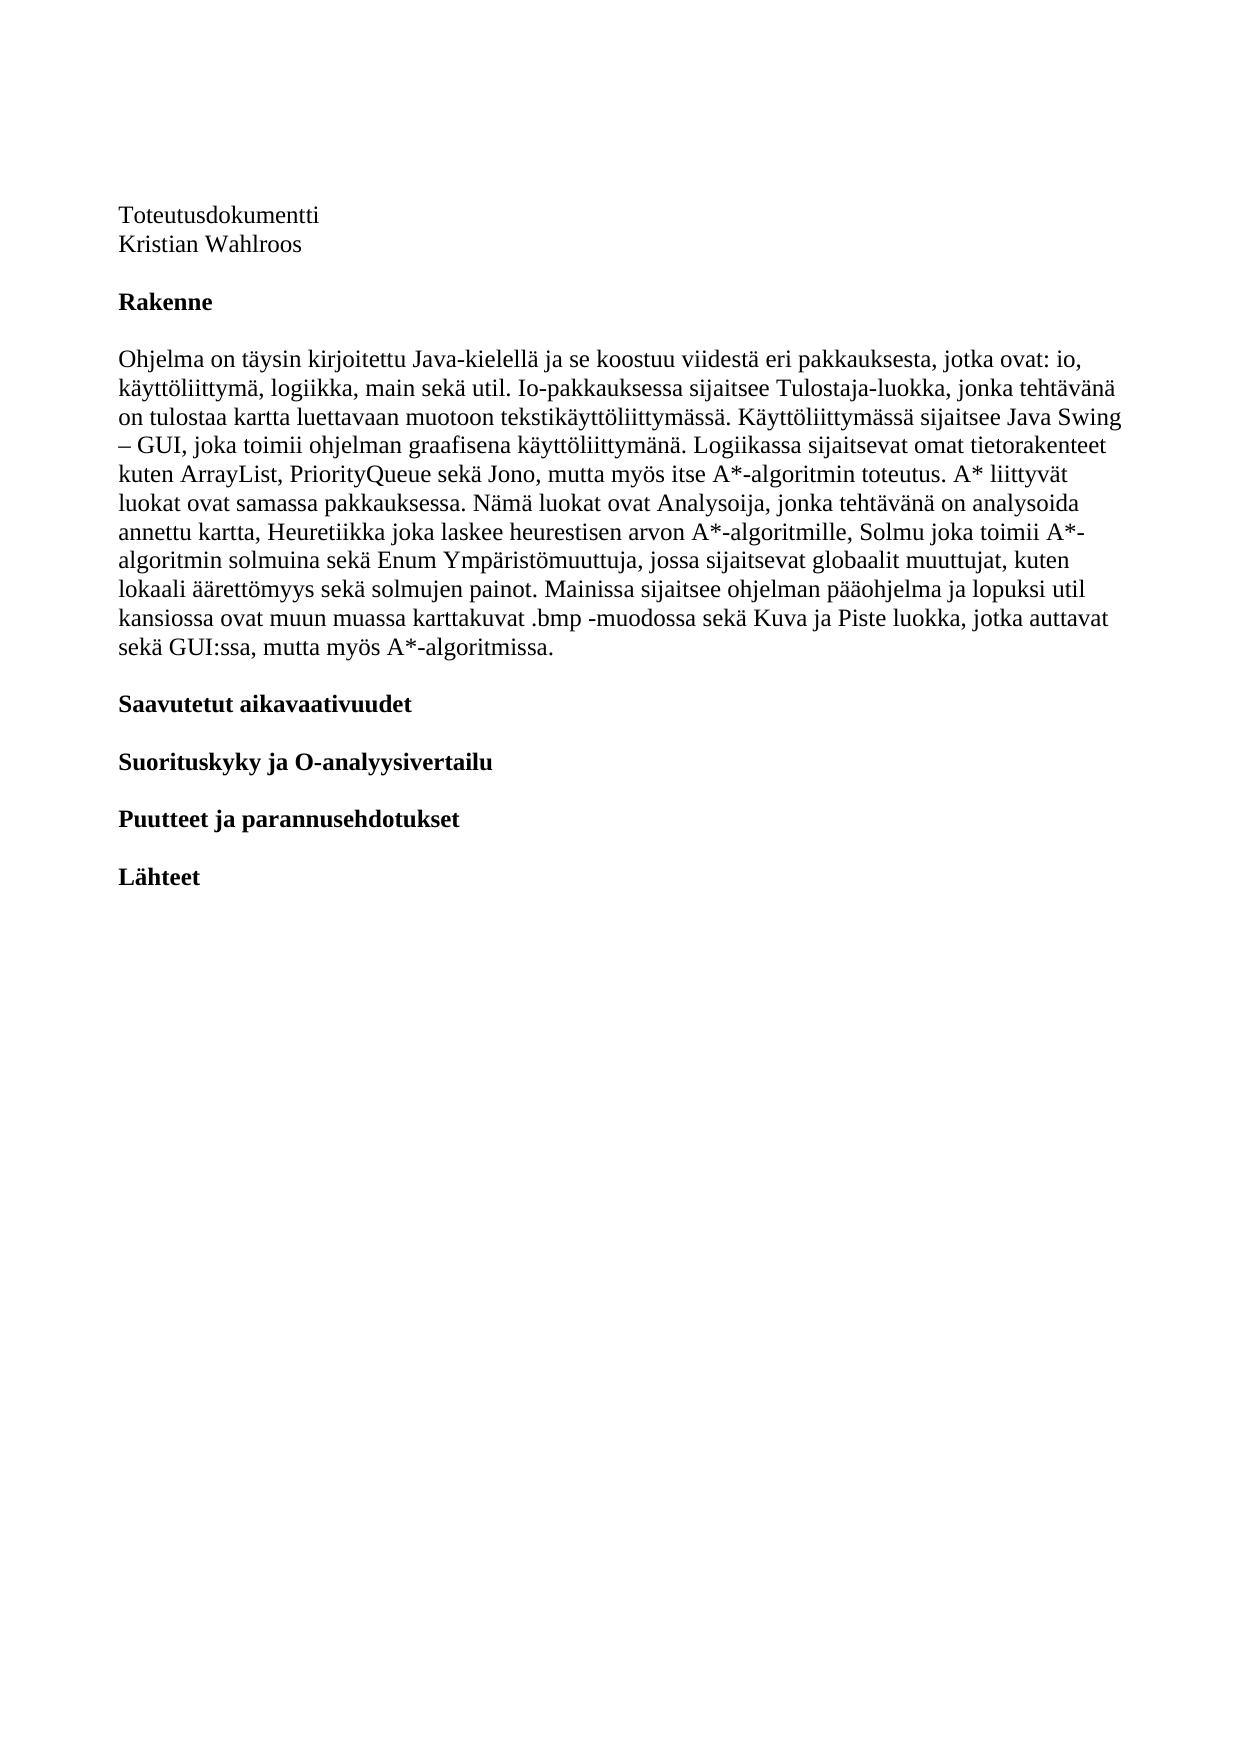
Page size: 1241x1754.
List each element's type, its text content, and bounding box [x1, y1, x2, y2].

text Ohjelma on täysin kirjoitettu Java-kielellä ja se koostuu viidestä eri pakkauksesta, jotka ovat: io, käyttöliittymä, logiikka, main sekä util. Io-pakkauksessa sijaitsee Tulostaja-luokka, jonka tehtävänä on tulostaa kartta luettavaan muotoon tekstikäyttöliittymässä. Käyttöliittymässä sijaitsee Java Swing – GUI, joka toimii ohjelman graafisena käyttöliittymänä. Logiikassa sijaitsevat omat tietorakenteet kuten ArrayList, PriorityQueue sekä Jono, mutta myös itse A*-algoritmin toteutus. A* liittyvät luokat ovat samassa pakkauksessa. Nämä luokat ovat Analysoija, jonka tehtävänä on analysoida annettu kartta, Heuretiikka joka laskee heurestisen arvon A*-algoritmille, Solmu joka toimii A*-algoritmin solmuina sekä Enum Ympäristömuuttuja, jossa sijaitsevat globaalit muuttujat, kuten lokaali äärettömyys sekä solmujen painot. Mainissa sijaitsee ohjelman pääohjelma ja lopuksi util kansiossa ovat muun muassa karttakuvat .bmp -muodossa sekä Kuva ja Piste luokka, jotka auttavat sekä GUI:ssa, mutta myös A*-algoritmissa. [118, 344, 1122, 660]
text Saavutetut aikavaativuudet [118, 689, 1122, 718]
text Lähteet [118, 862, 1122, 890]
text Suorituskyky ja O-analyysivertailu [118, 747, 1122, 775]
text Puutteet ja parannusehdotukset [118, 804, 1122, 833]
text Rakenne [118, 287, 1122, 315]
